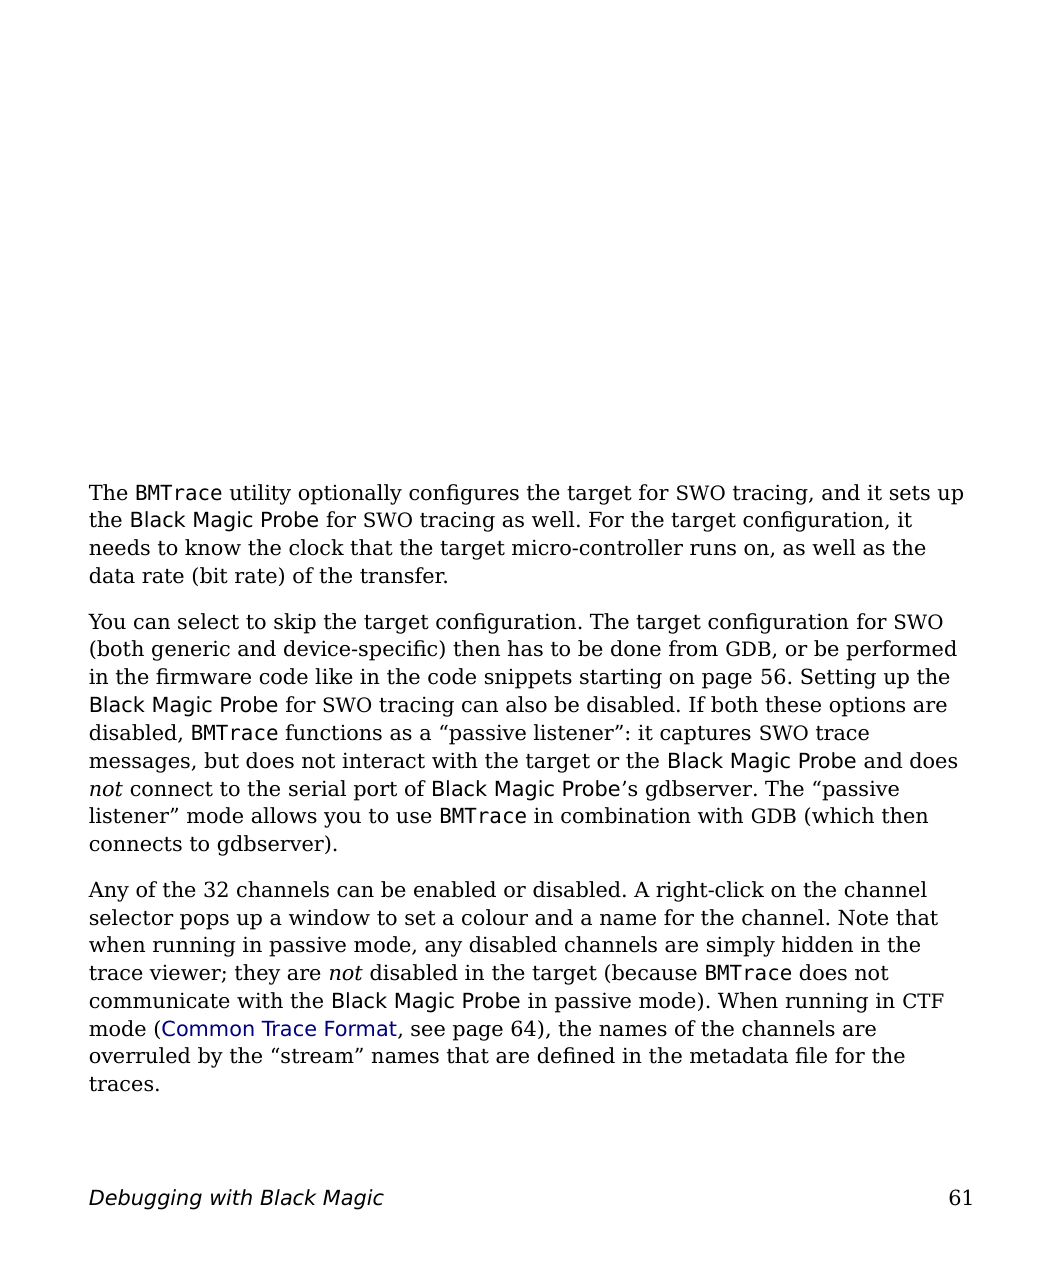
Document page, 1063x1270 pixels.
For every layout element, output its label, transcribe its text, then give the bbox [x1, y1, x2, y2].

text Any of the 32 channels can be enabled or disabled. A right-click on the channel selector pops up a window to set a colour and a name for the channel. Note that when running in passive mode, any disabled channels are simply hidden in the trace viewer; they are not disabled in the target (because BMTrace does not communicate with the Black Magic Probe in passive mode). When running in CTF mode (Common Trace Format, see page 62), the names of the channels are overruled by the “stream” names that are defined in the metadata file for the traces. [88, 878, 974, 1097]
text The BMTrace utility optionally configures the target for SWO tracing, and it sets up the Black Magic Probe for SWO tracing as well. For the target configuration, it needs to know the clock that the target micro-controller runs on, as well as the data rate (bit rate) of the transfer. [88, 481, 974, 588]
text You can select to skip the target configuration. The target configuration for SWO (both generic and device-specific) then has to be done from GDB, or be performed in the firmware code like in the code snippets starting on page 55. Setting up the Black Magic Probe for SWO tracing can also be disabled. If both these options are disabled, BMTrace functions as a “passive listener”: it captures SWO trace messages, but does not interact with the target or the Black Magic Probe and does not connect to the serial port of Black Magic Probe’s gdbserver. The “passive listener” mode allows you to use BMTrace in combination with GDB (which then connects to gdbserver). [88, 610, 974, 856]
